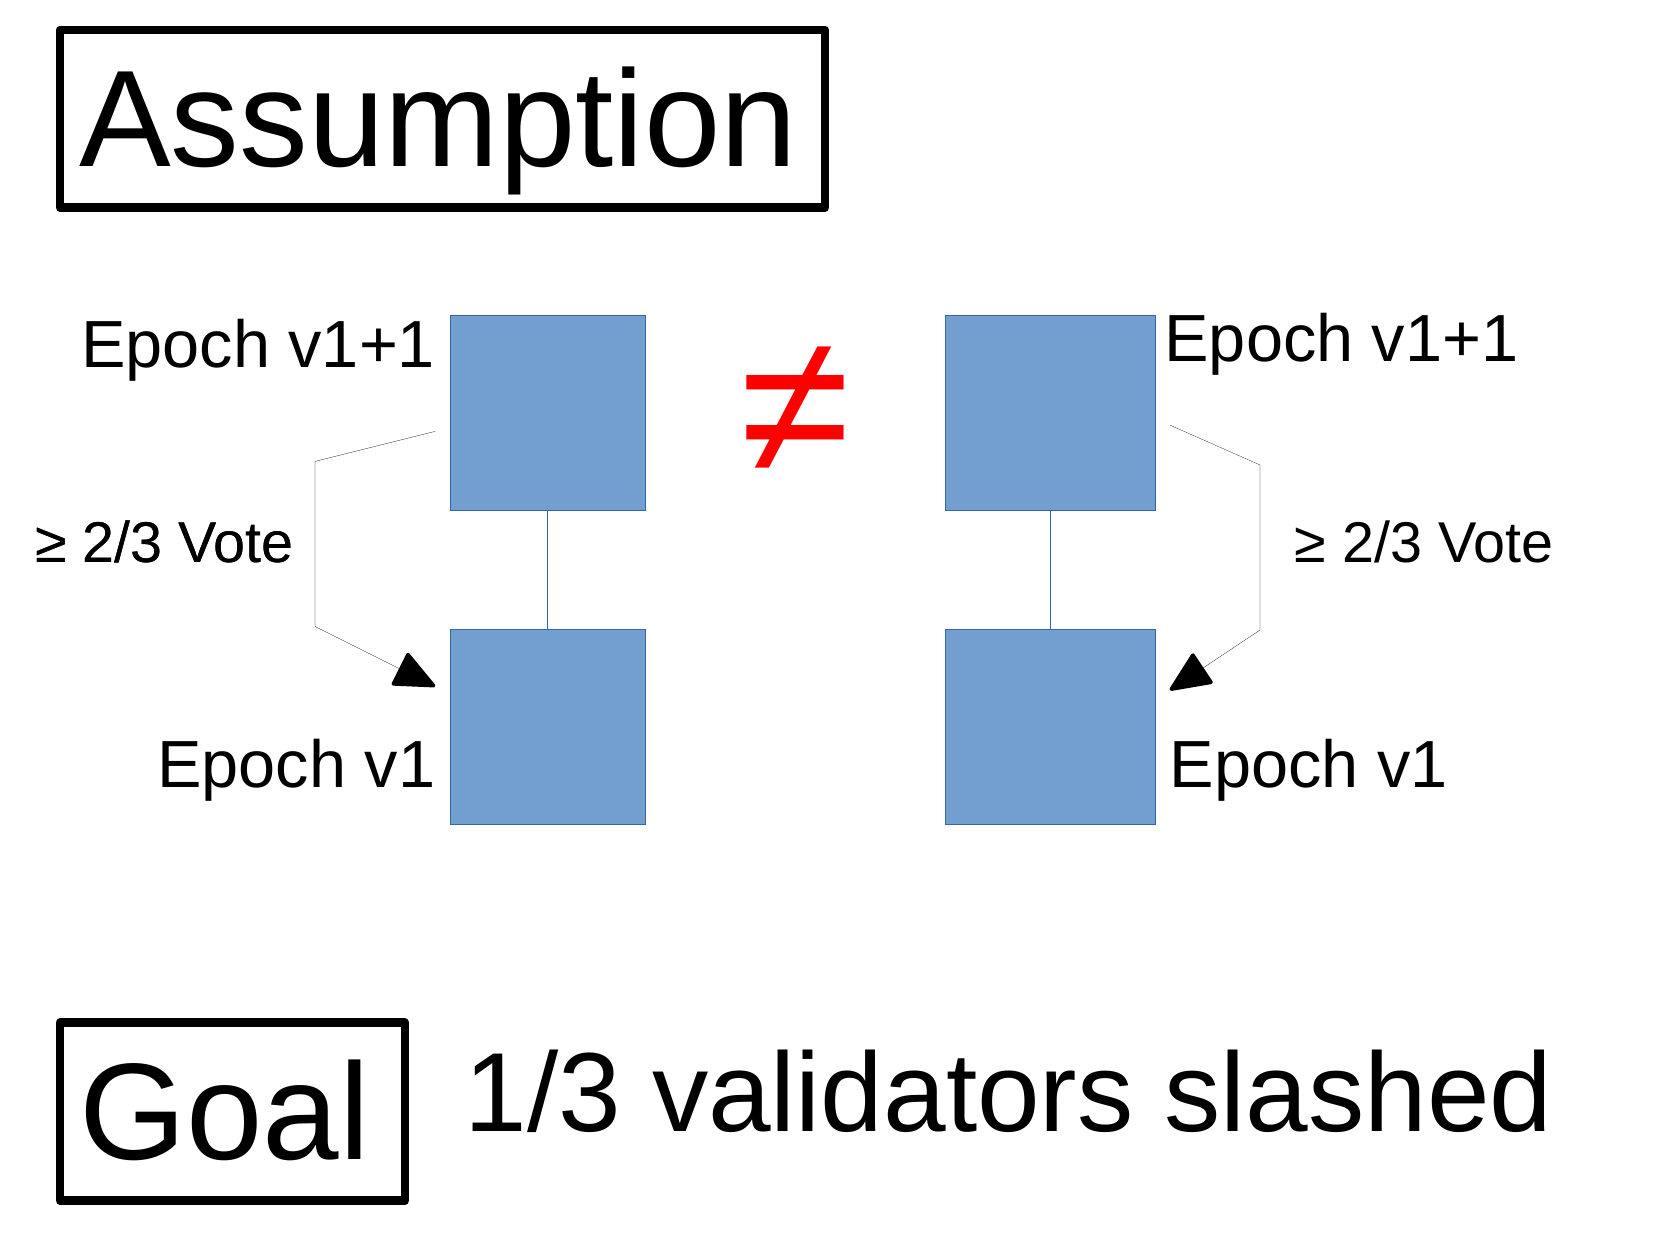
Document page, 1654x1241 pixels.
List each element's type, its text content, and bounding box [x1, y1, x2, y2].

text_box ≥ 2/3 Vote [0, 510, 316, 601]
text_box ≠ [690, 285, 901, 556]
text_box ≥ 2/3 Vote [1230, 510, 1575, 601]
text_box 1/3 validators slashed [450, 1022, 1576, 1201]
text_box [450, 315, 646, 511]
text_box Goal [60, 1022, 406, 1201]
text_box Epoch v1+1 [1149, 293, 1570, 426]
text_box Epoch v1+1 [30, 300, 451, 432]
text_box [945, 315, 1156, 511]
text_box Epoch v1 [1155, 720, 1576, 852]
text_box [945, 629, 1156, 825]
text_box Epoch v1 [30, 720, 451, 852]
text_box [450, 629, 646, 825]
text_box Assumption [60, 30, 826, 208]
